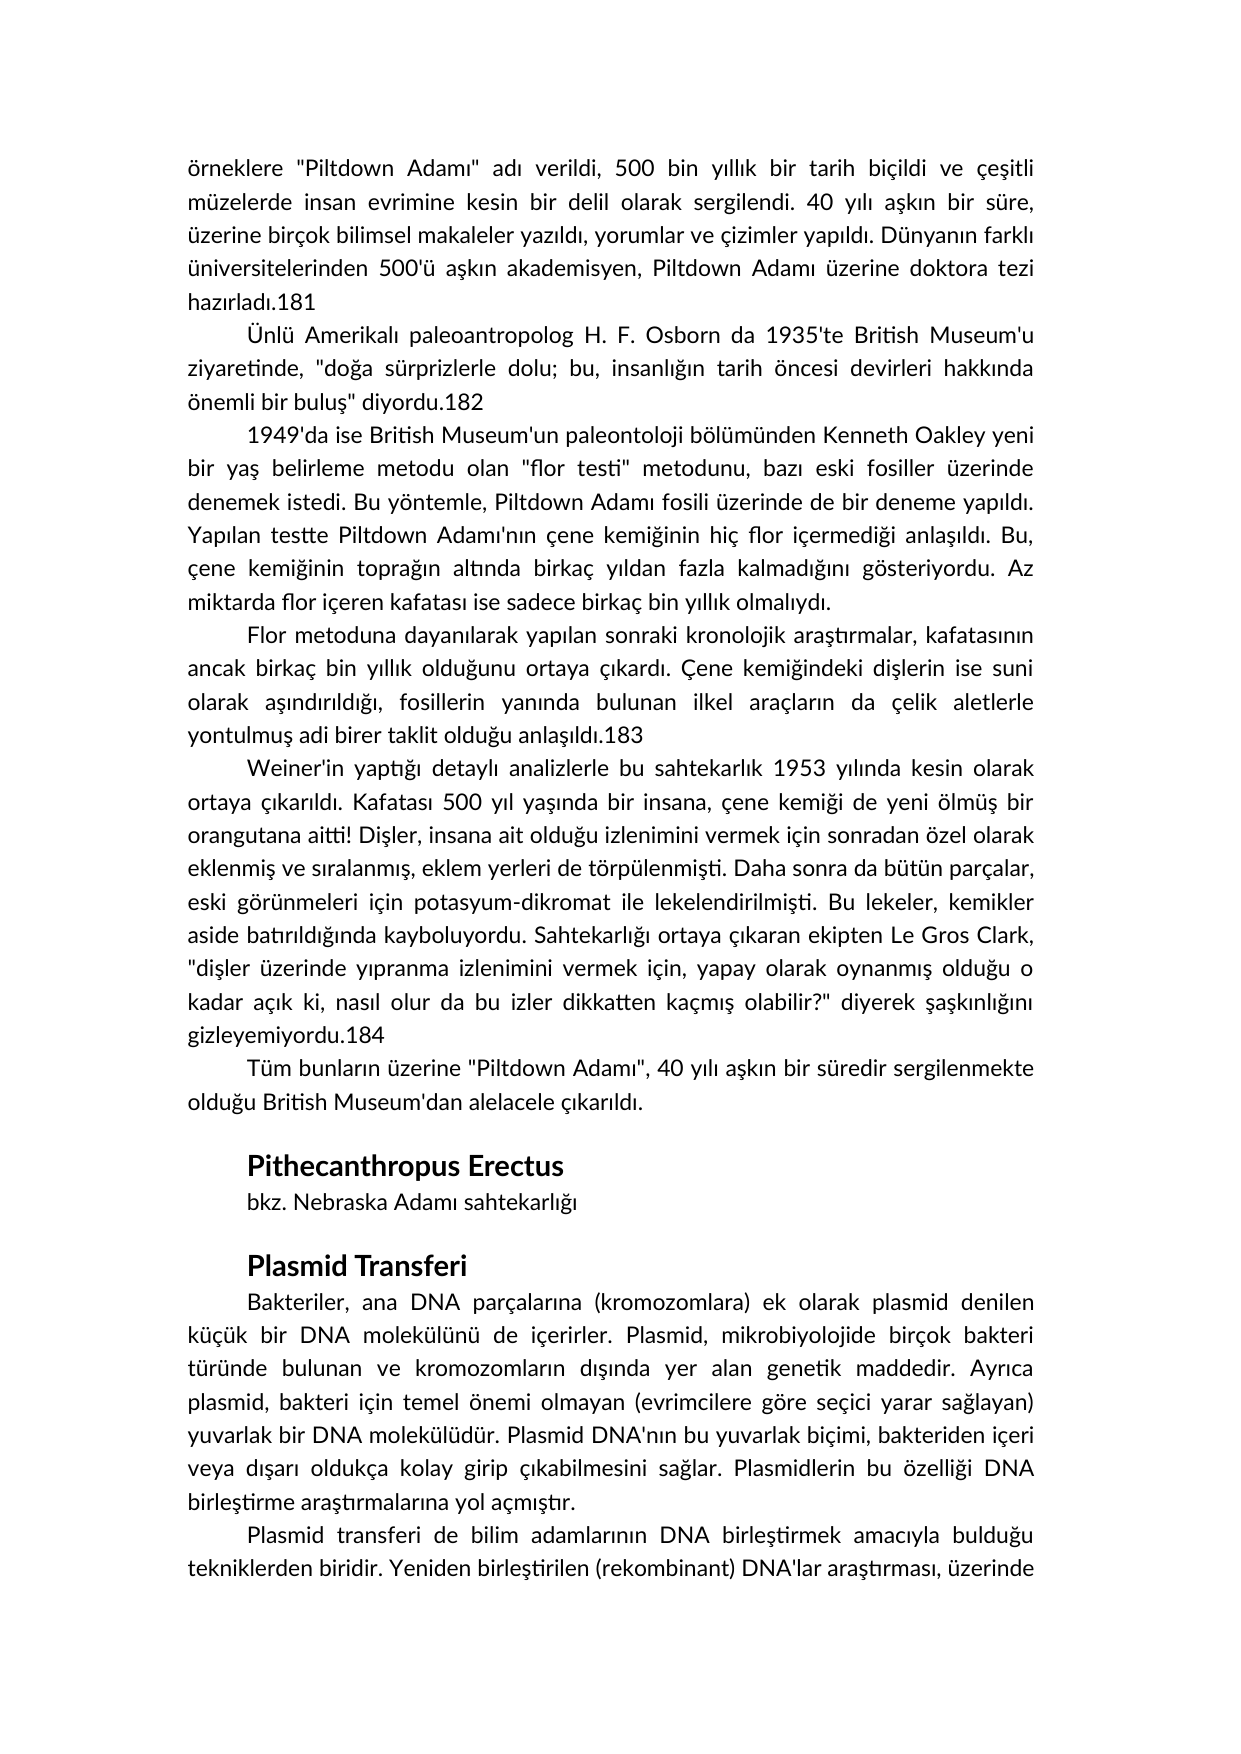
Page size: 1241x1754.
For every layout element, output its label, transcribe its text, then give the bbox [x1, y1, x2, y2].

text Ünlü Amerikalı paleoantropolog H. F. Osborn da 1935'te British Museum'u ziyaretinde, "doğa sürprizlerle dolu; bu, insanlığın tarih öncesi devirleri hakkında önemli bir buluş" diyordu.182 [187, 317, 1035, 417]
subtitle Pithecanthropus Erectus [187, 1150, 1035, 1183]
text Flor metoduna dayanılarak yapılan sonraki kronolojik araştırmalar, kafatasının ancak birkaç bin yıllık olduğunu ortaya çıkardı. Çene kemiğindeki dişlerin ise suni olarak aşındırıldığı, fosillerin yanında bulunan ilkel araçların da çelik aletlerle yontulmuş adi birer taklit olduğu anlaşıldı.183 [187, 617, 1035, 750]
text örneklere "Piltdown Adamı" adı verildi, 500 bin yıllık bir tarih biçildi ve çeşitli müzelerde insan evrimine kesin bir delil olarak sergilendi. 40 yılı aşkın bir süre, üzerine birçok bilimsel makaleler yazıldı, yorumlar ve çizimler yapıldı. Dünyanın farklı üniversitelerinden 500'ü aşkın akademisyen, Piltdown Adamı üzerine doktora tezi hazırladı.181 [187, 150, 1035, 317]
text bkz. Nebraska Adamı sahtekarlığı [187, 1183, 1035, 1217]
text Plasmid transferi de bilim adamlarının DNA birleştirmek amacıyla bulduğu tekniklerden biridir. Yeniden birleştirilen (rekombinant) DNA'lar araştırması, üzerinde [187, 1517, 1035, 1583]
text 1949'da ise British Museum'un paleontoloji bölümünden Kenneth Oakley yeni bir yaş belirleme metodu olan "flor testi" metodunu, bazı eski fosiller üzerinde denemek istedi. Bu yöntemle, Piltdown Adamı fosili üzerinde de bir deneme yapıldı. Yapılan testte Piltdown Adamı'nın çene kemiğinin hiç flor içermediği anlaşıldı. Bu, çene kemiğinin toprağın altında birkaç yıldan fazla kalmadığını gösteriyordu. Az miktarda flor içeren kafatası ise sadece birkaç bin yıllık olmalıydı. [187, 417, 1035, 617]
text Weiner'in yaptığı detaylı analizlerle bu sahtekarlık 1953 yılında kesin olarak ortaya çıkarıldı. Kafatası 500 yıl yaşında bir insana, çene kemiği de yeni ölmüş bir orangutana aitti! Dişler, insana ait olduğu izlenimini vermek için sonradan özel olarak eklenmiş ve sıralanmış, eklem yerleri de törpülenmişti. Daha sonra da bütün parçalar, eski görünmeleri için potasyum-dikromat ile lekelendirilmişti. Bu lekeler, kemikler aside batırıldığında kayboluyordu. Sahtekarlığı ortaya çıkaran ekipten Le Gros Clark, "dişler üzerinde yıpranma izlenimini vermek için, yapay olarak oynanmış olduğu o kadar açık ki, nasıl olur da bu izler dikkatten kaçmış olabilir?" diyerek şaşkınlığını gizleyemiyordu.184 [187, 750, 1035, 1050]
text Bakteriler, ana DNA parçalarına (kromozomlara) ek olarak plasmid denilen küçük bir DNA molekülünü de içerirler. Plasmid, mikrobiyolojide birçok bakteri türünde bulunan ve kromozomların dışında yer alan genetik maddedir. Ayrıca plasmid, bakteri için temel önemi olmayan (evrimcilere göre seçici yarar sağlayan) yuvarlak bir DNA molekülüdür. Plasmid DNA'nın bu yuvarlak biçimi, bakteriden içeri veya dışarı oldukça kolay girip çıkabilmesini sağlar. Plasmidlerin bu özelliği DNA birleştirme araştırmalarına yol açmıştır. [187, 1283, 1035, 1517]
text Tüm bunların üzerine "Piltdown Adamı", 40 yılı aşkın bir süredir sergilenmekte olduğu British Museum'dan alelacele çıkarıldı. [187, 1050, 1035, 1117]
subtitle Plasmid Transferi [187, 1250, 1035, 1283]
